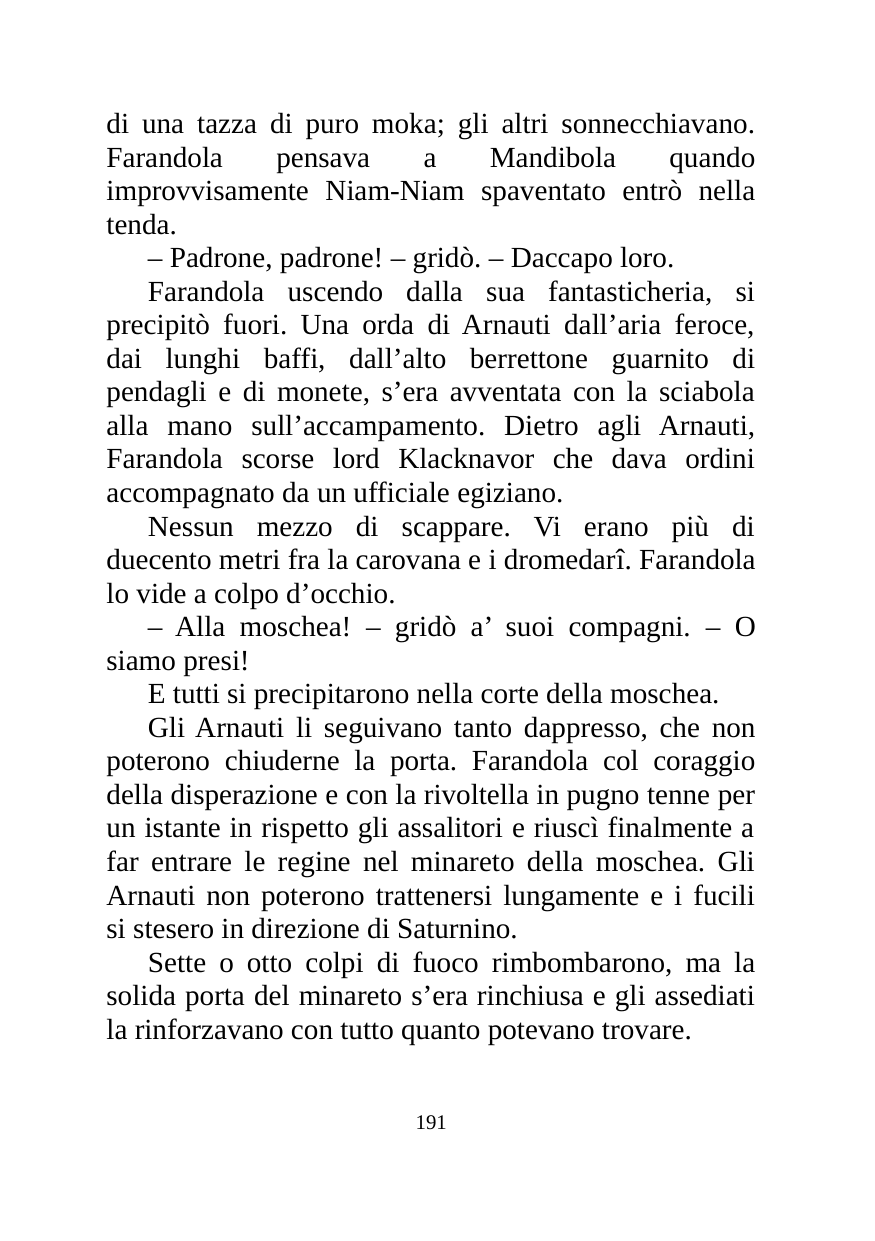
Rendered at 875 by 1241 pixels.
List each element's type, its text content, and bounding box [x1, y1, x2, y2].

text di una tazza di puro moka; gli altri sonnecchiavano. Farandola pensava a Mandibola quando improvvisamente Niam-Niam spaventato entrò nella tenda. [106, 106, 756, 240]
text Gli Arnauti li seguivano tanto dappresso, che non poterono chiuderne la porta. Farandola col coraggio della disperazione e con la rivoltella in pugno tenne per un istante in rispetto gli assalitori e riuscì finalmente a far entrare le regine nel minareto della moschea. Gli Arnauti non poterono trattenersi lungamente e i fucili si stesero in direzione di Saturnino. [106, 710, 756, 945]
text Sette o otto colpi di fuoco rimbombarono, ma la solida porta del minareto s’era rinchiusa e gli assediati la rinforzavano con tutto quanto potevano trovare. [106, 945, 756, 1045]
text – Padrone, padrone! – gridò. – Daccapo loro. [106, 240, 756, 274]
text E tutti si precipitarono nella corte della moschea. [106, 676, 756, 710]
text – Alla moschea! – gridò a’ suoi compagni. – O siamo presi! [106, 609, 756, 676]
text Nessun mezzo di scappare. Vi erano più di duecento metri fra la carovana e i dromedarî. Farandola lo vide a colpo d’occhio. [106, 509, 756, 609]
text Farandola uscendo dalla sua fantasticheria, si precipitò fuori. Una orda di Arnauti dall’aria feroce, dai lunghi baffi, dall’alto berrettone guarnito di pendagli e di monete, s’era avventata con la sciabola alla mano sull’accampamento. Dietro agli Arnauti, Farandola scorse lord Klacknavor che dava ordini accompagnato da un ufficiale egiziano. [106, 274, 756, 509]
